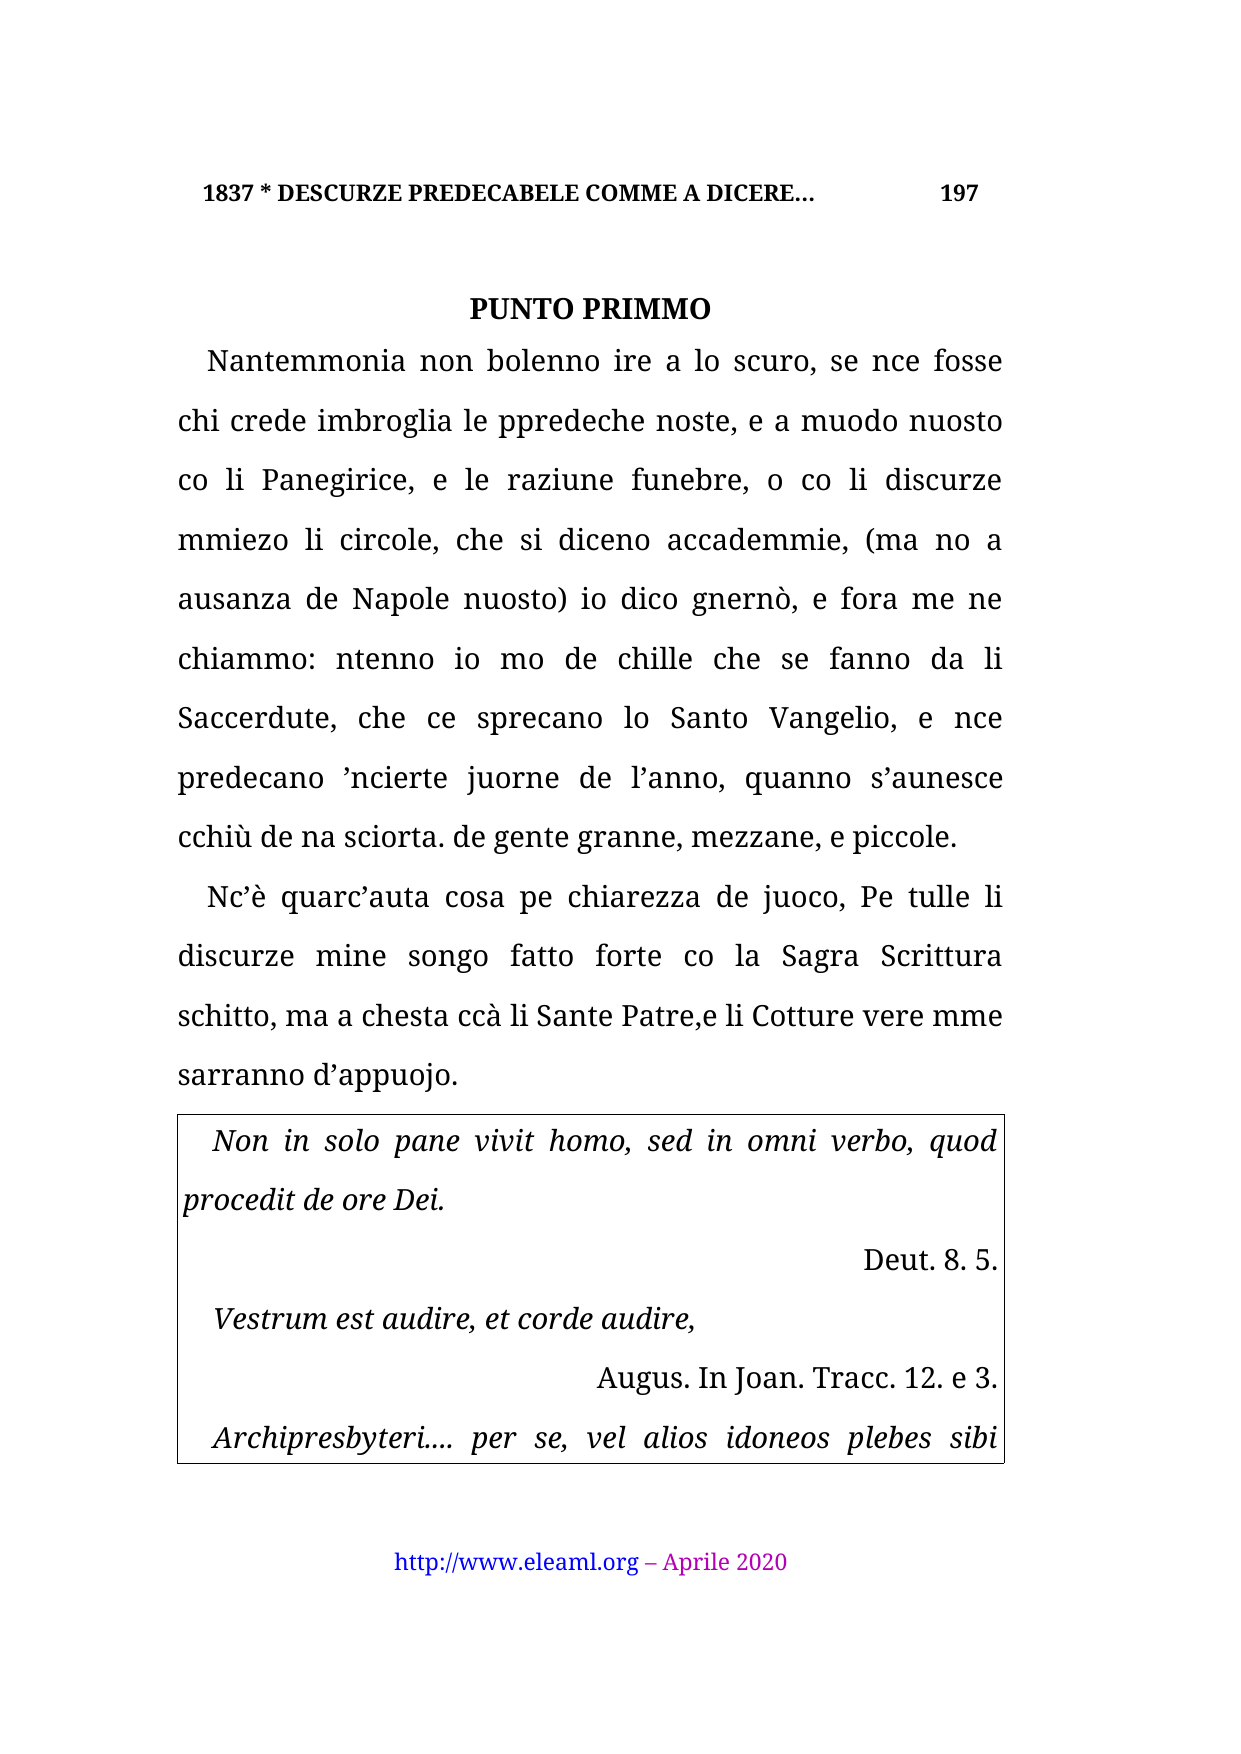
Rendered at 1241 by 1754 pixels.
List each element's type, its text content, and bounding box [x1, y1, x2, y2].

text Nc’è quarc’auta cosa pe chiarezza de juoco, Pe tulle li discurze mine songo fatto forte co la Sagra Scrittura schitto, ma a chesta ccà li Sante Patre,e li Cotture vere mme sarranno d’appuojo. [177, 876, 1004, 1094]
table_header Non in solo pane vivit homo, sed in omni verbo, quod procedit de ore Dei. Deut. 8. 5. Vestrum est audire, et corde audire, Augus. In Joan. Tracc. 12. e 3. Archipresbyteri.... per se, vel alios idoneos plebes sibi [178, 1115, 1004, 1463]
text Nantemmonia non bolenno ire a lo scuro, se nce fosse chi crede imbroglia le ppredeche noste, e a muodo nuosto co li Panegirice, e le raziune funebre, o co li discurze mmiezo li circole, che si diceno accademmie, (ma no a ausanza de Napole nuosto) io dico gnernò, e fora me ne chiammo: ntenno io mo de chille che se fanno da li Saccerdute, che ce sprecano lo Santo Vangelio, e nce predecano ’ncierte juorne de l’anno, quanno s’aunesce cchiù de na sciorta. de gente granne, mezzane, e piccole. [177, 341, 1004, 856]
subtitle PUNTO PRIMMO [177, 288, 1004, 328]
